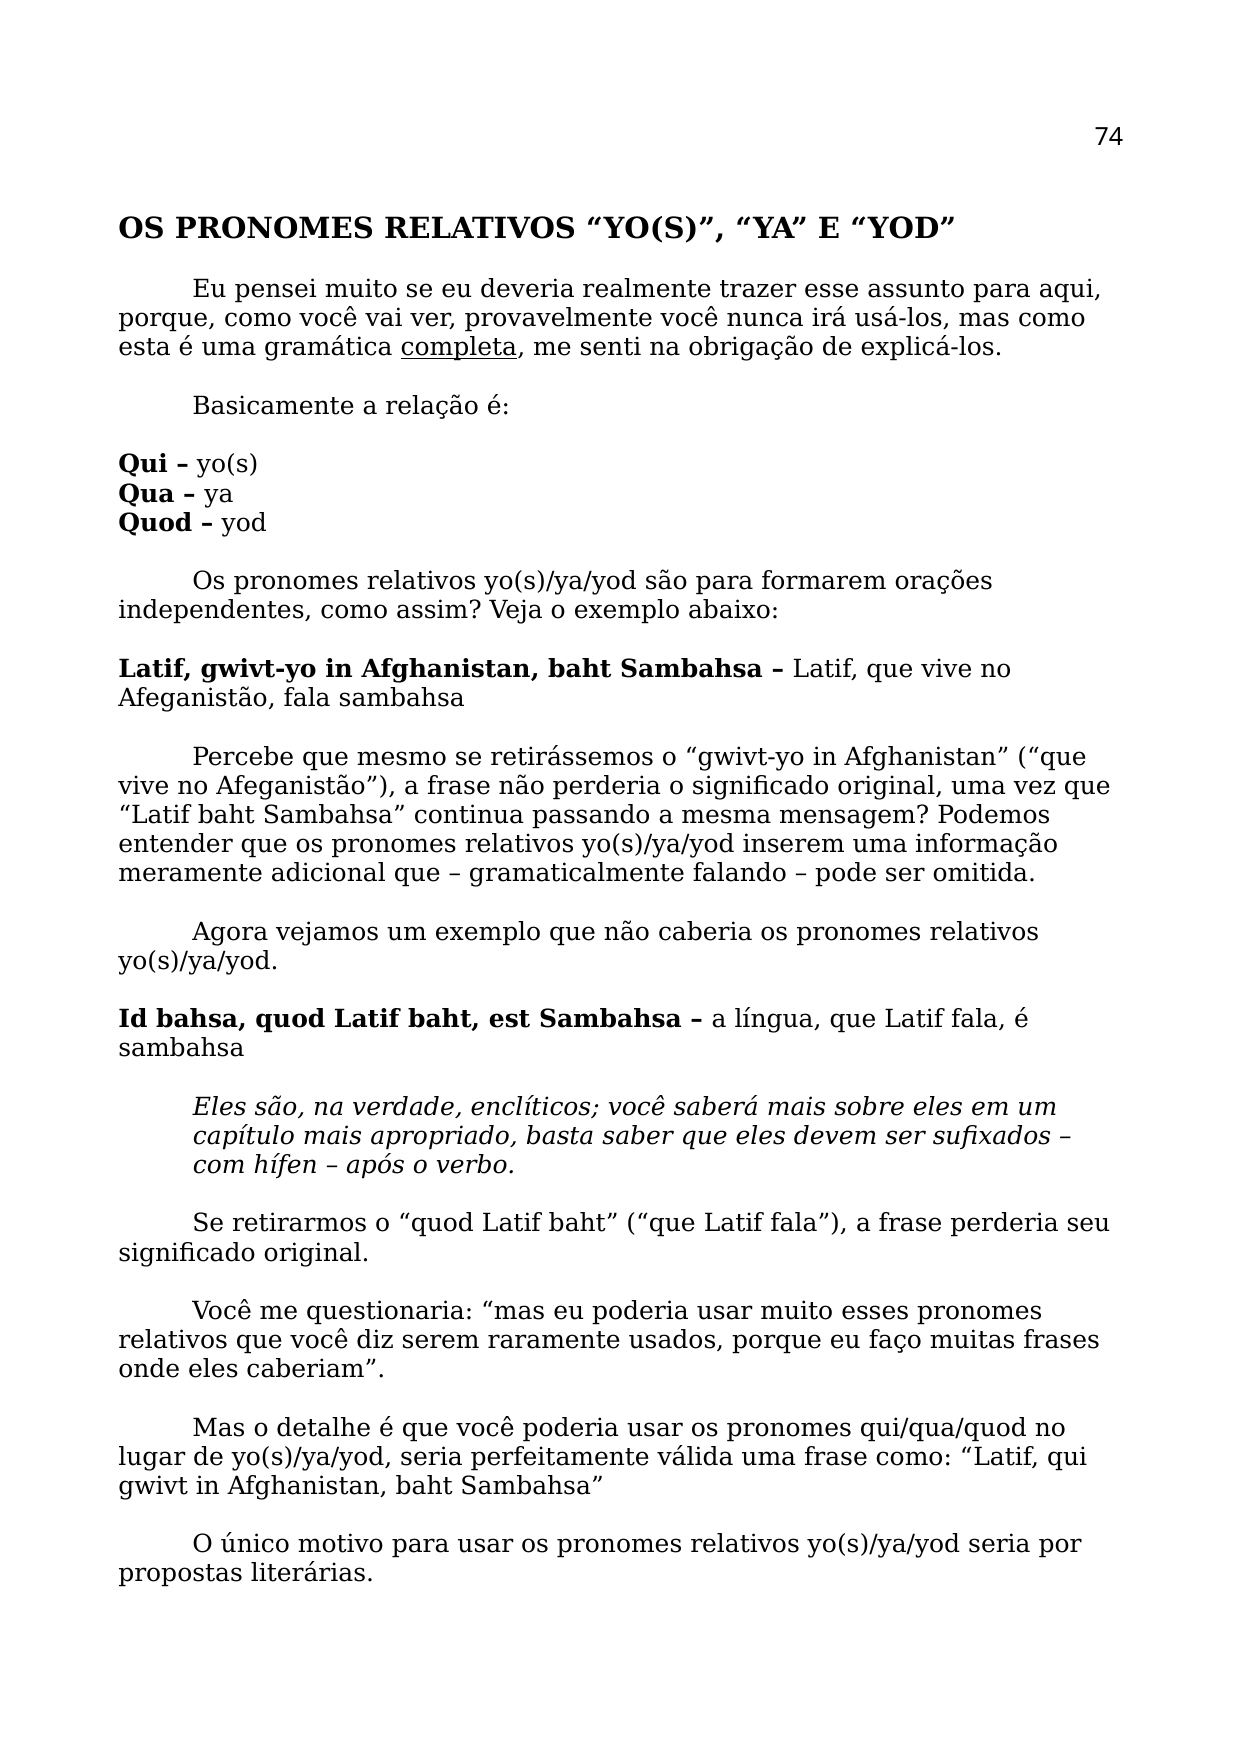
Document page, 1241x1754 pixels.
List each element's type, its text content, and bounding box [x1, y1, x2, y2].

text Mas o detalhe é que você poderia usar os pronomes qui/qua/quod no lugar de yo(s)/ya/yod, seria perfeitamente válida uma frase como: “Latif, qui gwivt in Afghanistan, baht Sambahsa” [118, 1413, 1123, 1500]
subtitle OS PRONOMES RELATIVOS “YO(S)”, “YA” E “YOD” [118, 211, 1123, 245]
text Você me questionaria: “mas eu poderia usar muito esses pronomes relativos que você diz serem raramente usados, porque eu faço muitas frases onde eles caberiam”. [118, 1296, 1123, 1384]
text Qua – ya [118, 479, 1123, 508]
text Quod – yod [118, 508, 1123, 537]
text Eu pensei muito se eu deveria realmente trazer esse assunto para aqui, porque, como você vai ver, provavelmente você nunca irá usá-los, mas como esta é uma gramática completa, me senti na obrigação de explicá-los. [118, 274, 1123, 362]
text Percebe que mesmo se retirássemos o “gwivt-yo in Afghanistan” (“que vive no Afeganistão”), a frase não perderia o significado original, uma vez que “Latif baht Sambahsa” continua passando a mesma mensagem? Podemos entender que os pronomes relativos yo(s)/ya/yod inserem uma informação meramente adicional que – gramaticalmente falando – pode ser omitida. [118, 742, 1123, 888]
text Qui – yo(s) [118, 449, 1123, 479]
text Latif, gwivt-yo in Afghanistan, baht Sambahsa – Latif, que vive no Afeganistão, fala sambahsa [118, 654, 1123, 713]
text Se retirarmos o “quod Latif baht” (“que Latif fala”), a frase perderia seu significado original. [118, 1209, 1123, 1267]
text Os pronomes relativos yo(s)/ya/yod são para formarem orações independentes, como assim? Veja o exemplo abaixo: [118, 567, 1123, 625]
text Id bahsa, quod Latif baht, est Sambahsa – a língua, que Latif fala, é sambahsa [118, 1004, 1123, 1063]
text O único motivo para usar os pronomes relativos yo(s)/ya/yod seria por propostas literárias. [118, 1529, 1123, 1588]
text Agora vejamos um exemplo que não caberia os pronomes relativos yo(s)/ya/yod. [118, 917, 1123, 975]
text Basicamente a relação é: [118, 391, 1123, 420]
text Eles são, na verdade, enclíticos; você saberá mais sobre eles em um capítulo mais apropriado, basta saber que eles devem ser sufixados – com hífen – após o verbo. [193, 1092, 1123, 1179]
